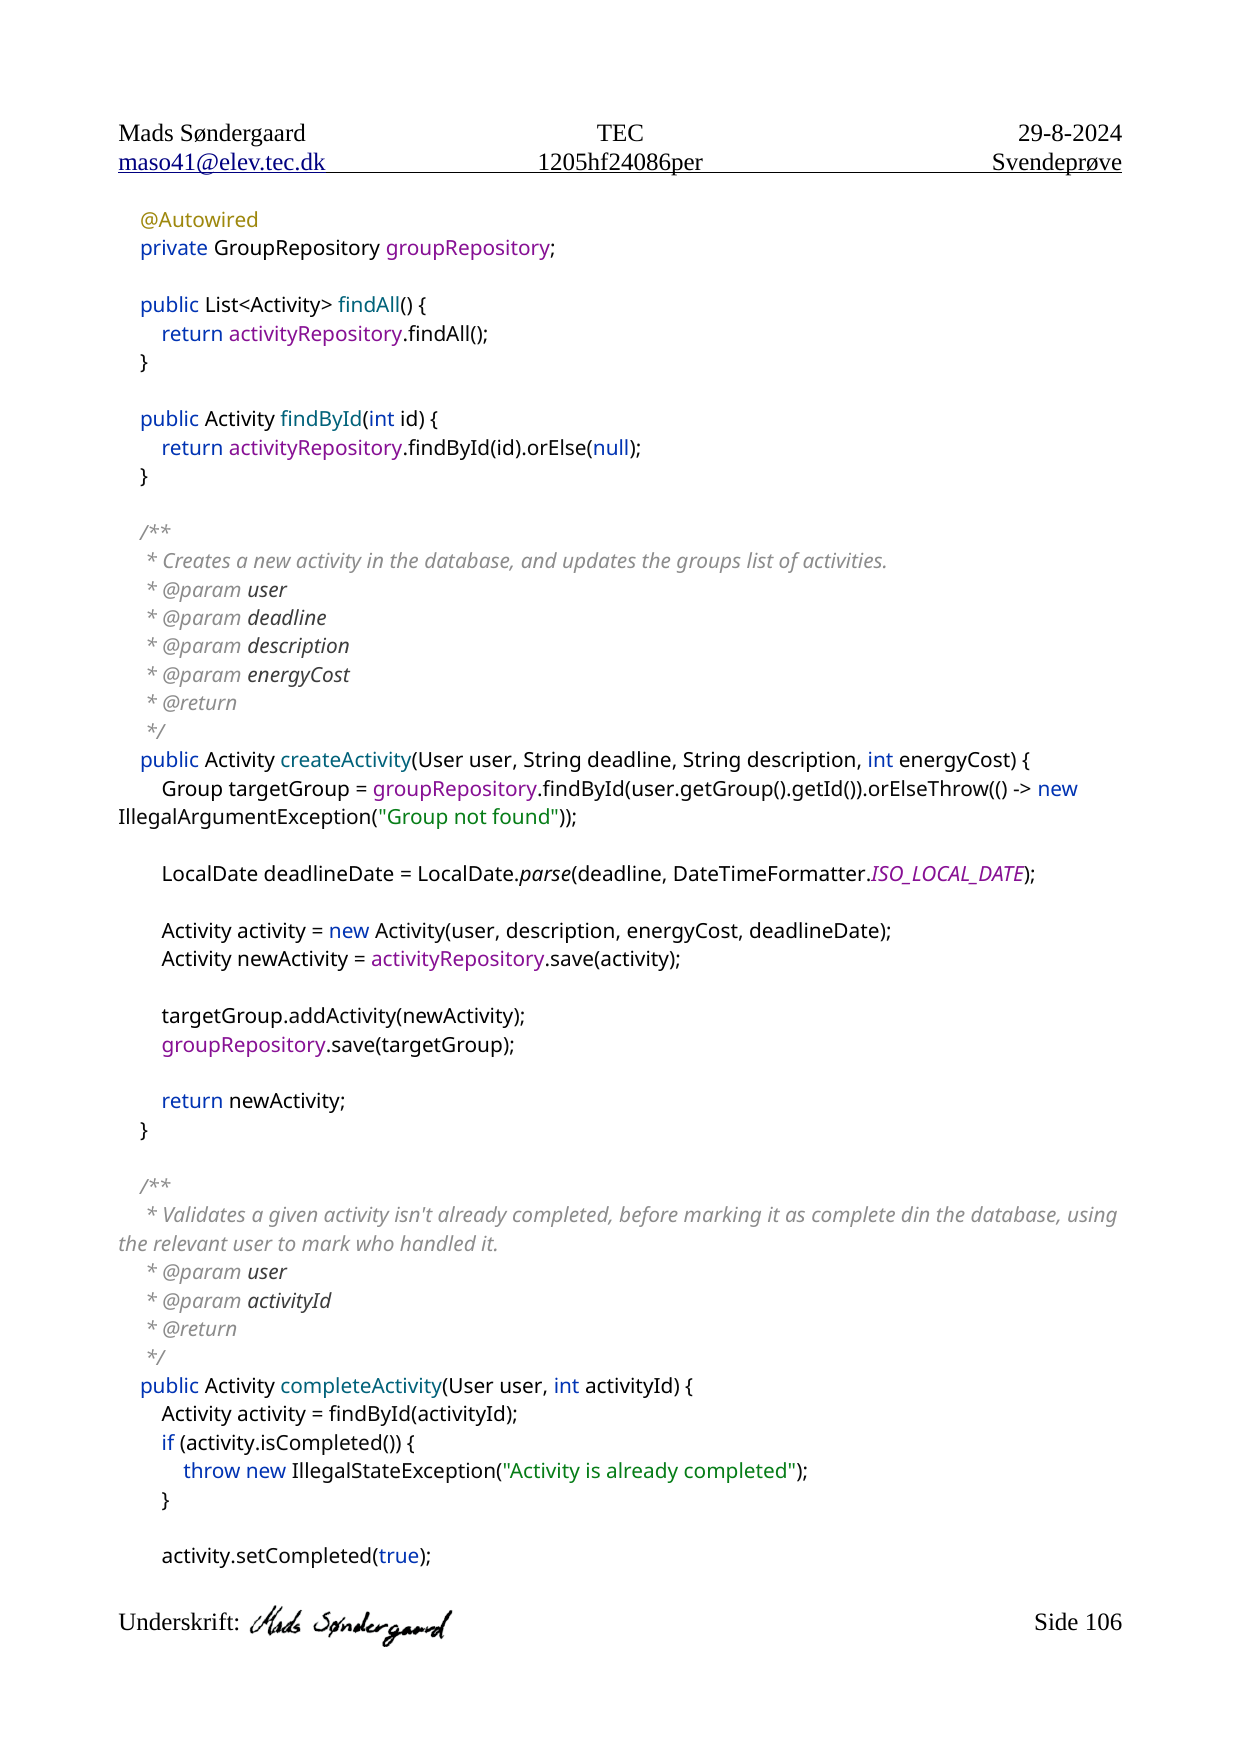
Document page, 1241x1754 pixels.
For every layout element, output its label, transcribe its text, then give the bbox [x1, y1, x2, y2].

text @Autowired private GroupRepository groupRepository; public List<Activity> findAll() { return activityRepository.findAll(); } public Activity findById(int id) { return activityRepository.findById(id).orElse(null); } /** * Creates a new activity in the database, and updates the groups list of activities. * @param user * @param deadline * @param description * @param energyCost * @return */ public Activity createActivity(User user, String deadline, String description, int energyCost) { Group targetGroup = groupRepository.findById(user.getGroup().getId()).orElseThrow(() -> new IllegalArgumentException("Group not found")); LocalDate deadlineDate = LocalDate.parse(deadline, DateTimeFormatter.ISO_LOCAL_DATE); Activity activity = new Activity(user, description, energyCost, deadlineDate); Activity newActivity = activityRepository.save(activity); targetGroup.addActivity(newActivity); groupRepository.save(targetGroup); return newActivity; } /** * Validates a given activity isn't already completed, before marking it as complete din the database, using the relevant user to mark who handled it. * @param user * @param activityId * @return */ public Activity completeActivity(User user, int activityId) { Activity activity = findById(activityId); if (activity.isCompleted()) { throw new IllegalStateException("Activity is already completed"); } activity.setCompleted(true); [118, 205, 1122, 1570]
picture [244, 1600, 458, 1647]
